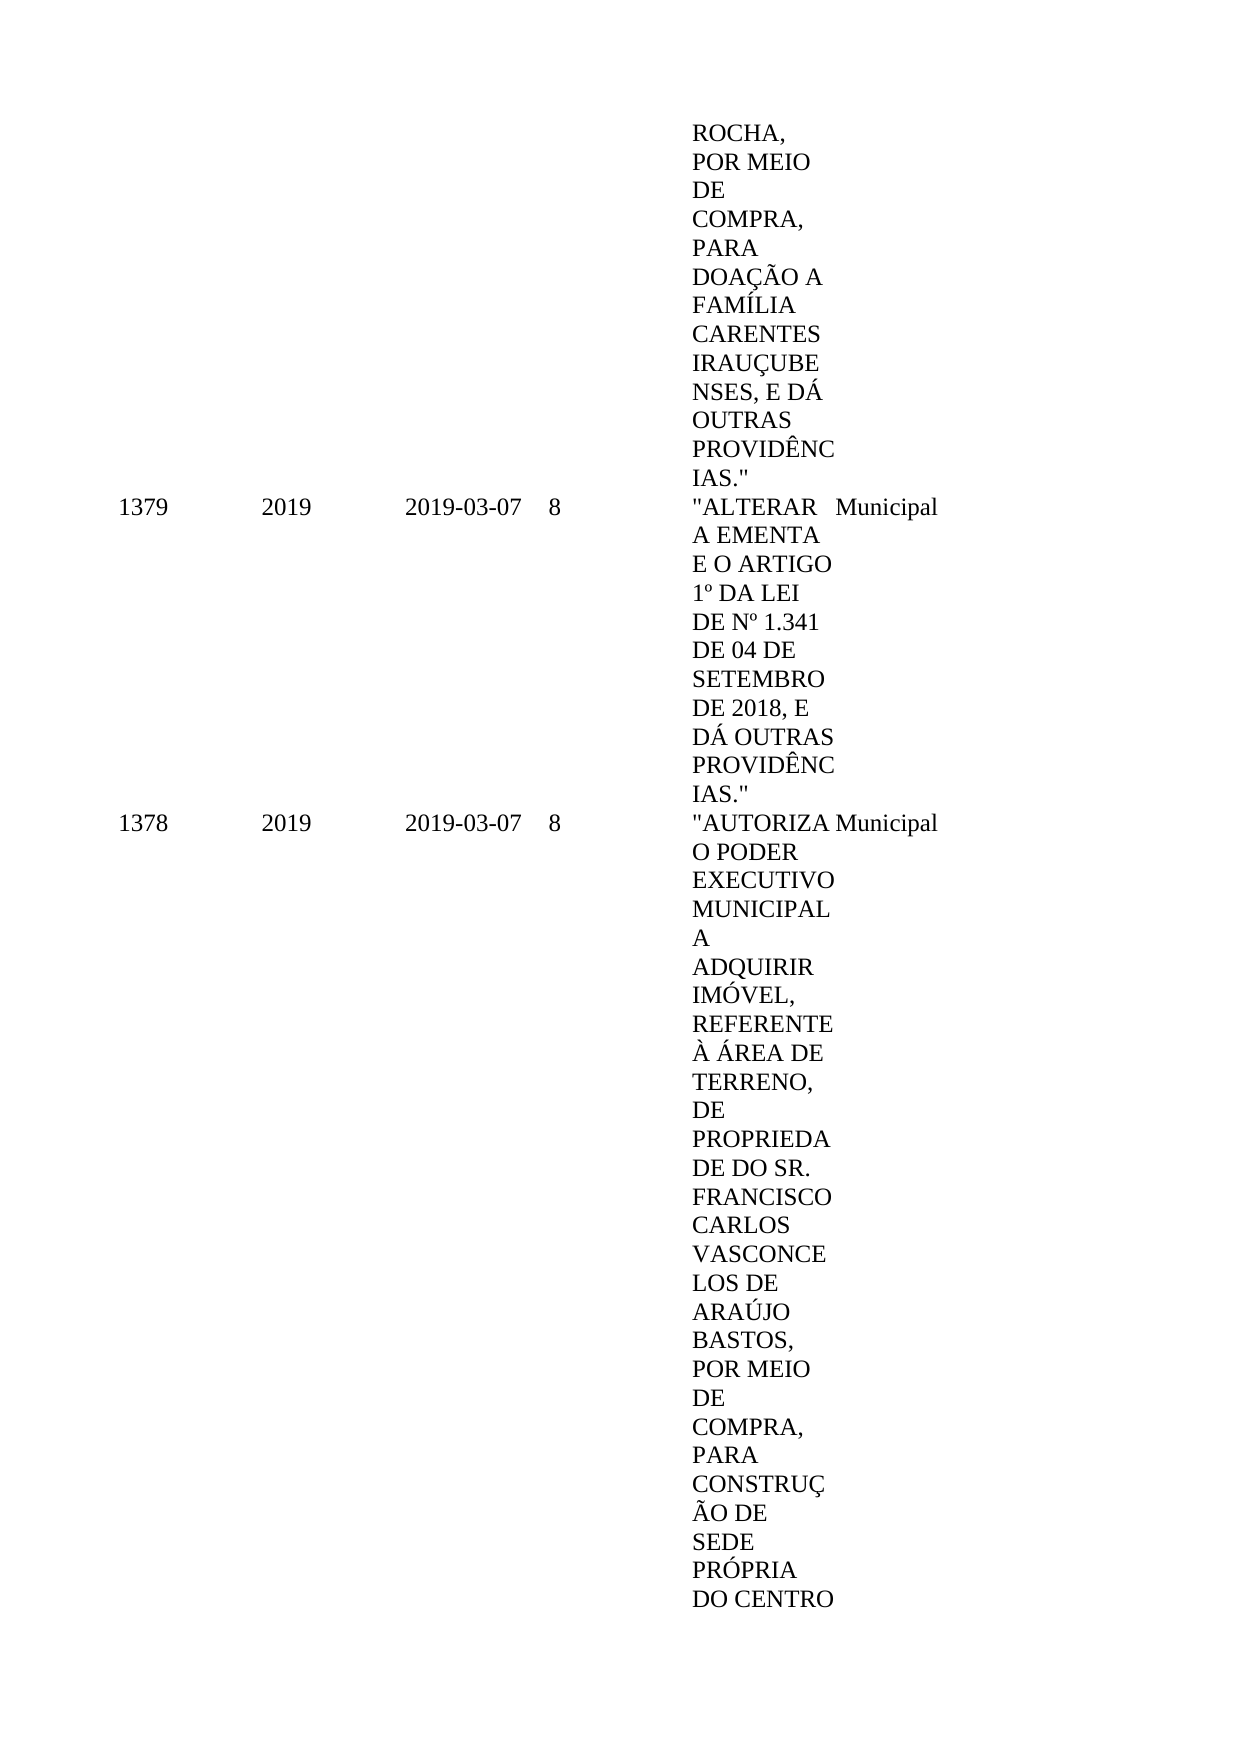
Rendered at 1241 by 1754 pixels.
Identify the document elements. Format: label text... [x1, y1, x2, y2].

table_cell [405, 118, 548, 492]
table_cell "ALTERAR A EMENTA E O ARTIGO 1º DA LEI DE Nº 1.341 DE 04 DE SETEMBRO DE 2018, E DÁ OUTRAS PROVIDÊNCIAS." [692, 492, 835, 808]
table_cell Municipal [835, 492, 979, 808]
table_cell 2019-03-07 [405, 808, 548, 1613]
table_cell [261, 118, 405, 492]
table_cell [979, 492, 1122, 808]
table_cell 1379 [118, 492, 261, 808]
table_cell [548, 118, 692, 492]
table_cell "AUTORIZA O PODER EXECUTIVO MUNICIPAL A ADQUIRIR IMÓVEL, REFERENTE À ÁREA DE TERRENO, DE PROPRIEDADE DO SR. FRANCISCO CARLOS VASCONCELOS DE ARAÚJO BASTOS, POR MEIO DE COMPRA, PARA CONSTRUÇÃO DE SEDE PRÓPRIA DO CENTRO [692, 808, 835, 1613]
table_cell [979, 808, 1122, 1613]
table_cell [835, 118, 979, 492]
table_cell ROCHA, POR MEIO DE COMPRA, PARA DOAÇÃO A FAMÍLIA CARENTES IRAUÇUBENSES, E DÁ OUTRAS PROVIDÊNCIAS." [692, 118, 835, 492]
table_cell 1378 [118, 808, 261, 1613]
table_cell [118, 118, 261, 492]
table_cell [979, 118, 1122, 492]
table_cell 2019-03-07 [405, 492, 548, 808]
table_cell 8 [548, 808, 692, 1613]
table_cell 2019 [261, 808, 405, 1613]
table_cell 2019 [261, 492, 405, 808]
table_cell 8 [548, 492, 692, 808]
table_cell Municipal [835, 808, 979, 1613]
